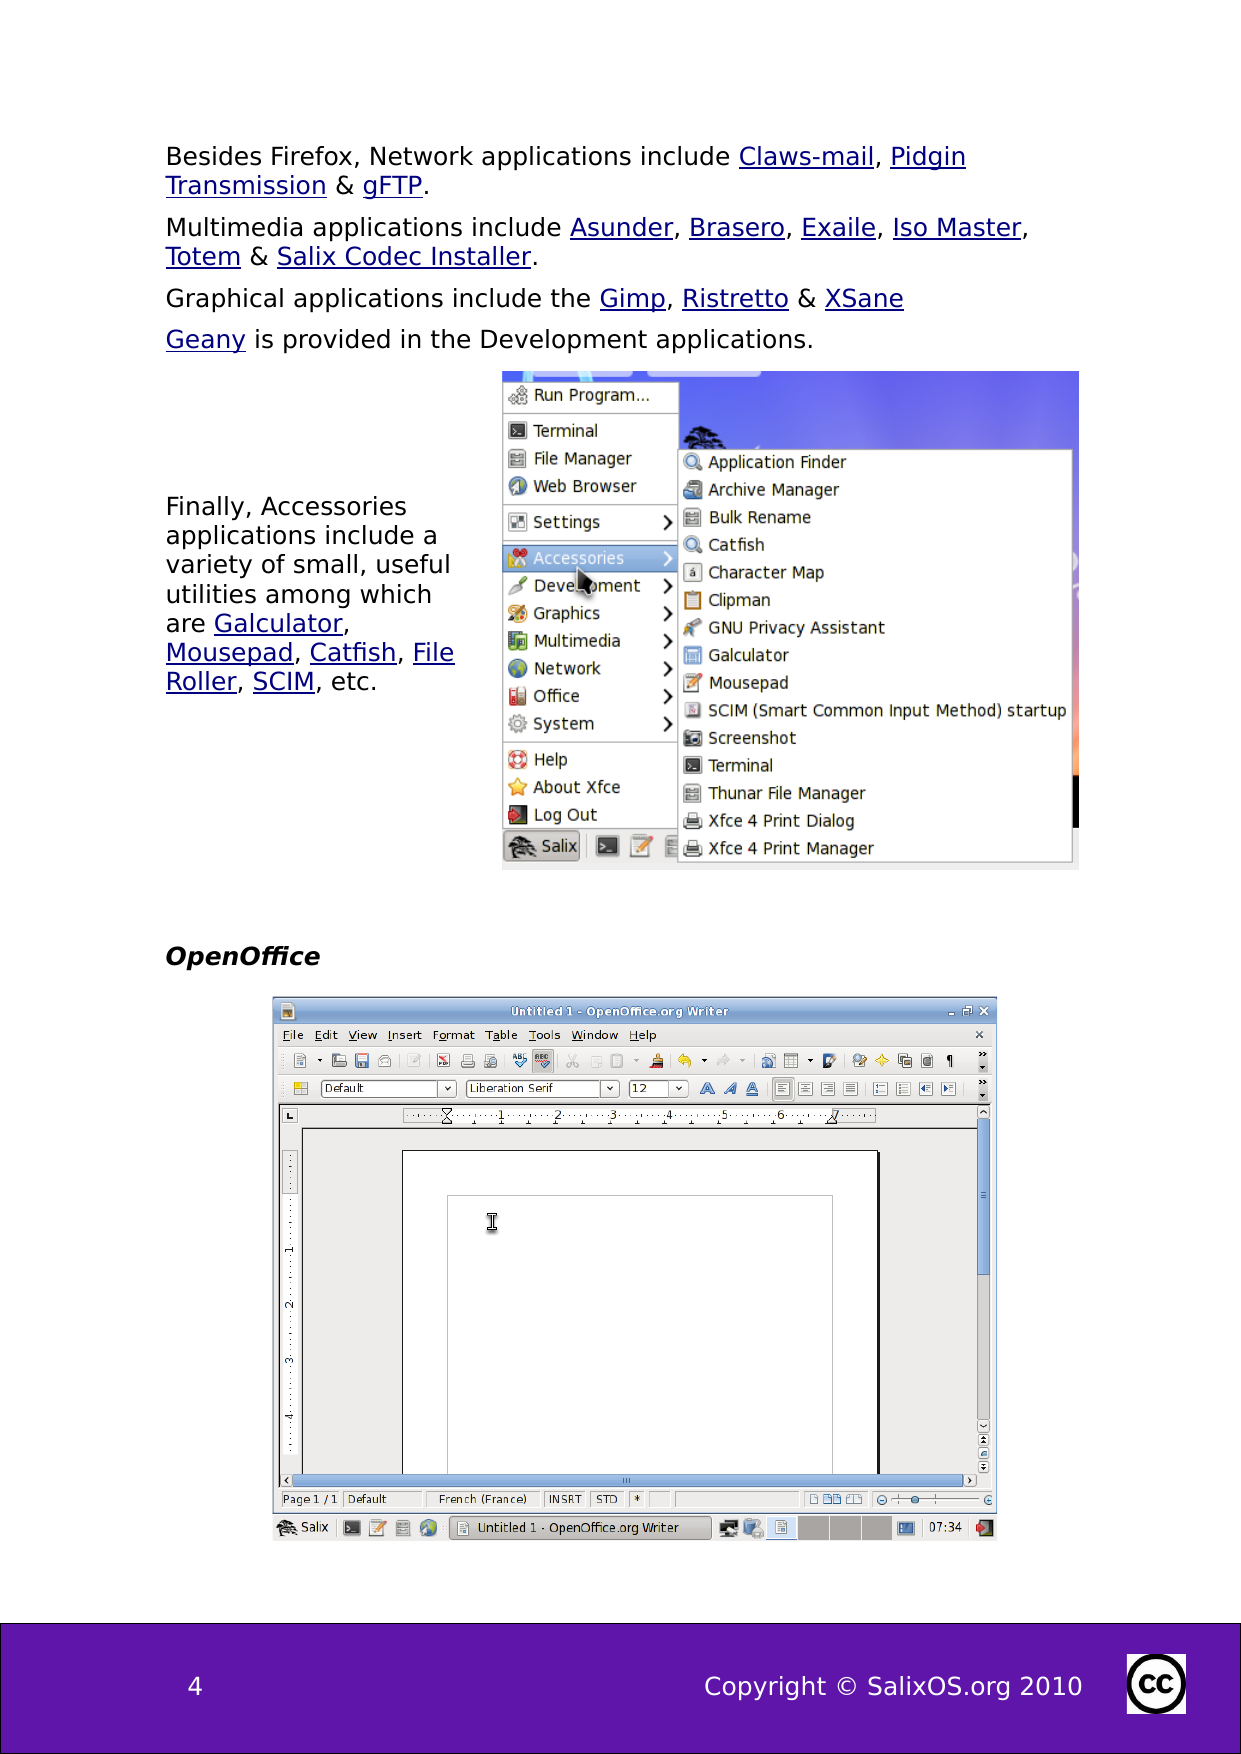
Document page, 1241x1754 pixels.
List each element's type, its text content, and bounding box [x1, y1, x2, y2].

text Finally, Accessories applications include a variety of small, useful utilities among which are Galculator, Mousepad, Catfish, File Roller, SCIM, etc. [165, 492, 502, 697]
text Geany is provided in the Development applications. [165, 326, 1104, 355]
text Besides Firefox, Network applications include Claws‑mail, Pidgin Transmission & gFTP. [165, 142, 1104, 201]
picture [502, 371, 1079, 870]
picture [1126, 1654, 1186, 1714]
subtitle OpenOffice [165, 942, 1104, 972]
picture [272, 996, 998, 1541]
text Graphical applications include the Gimp, Ristretto & XSane [165, 284, 1104, 313]
text [1079, 492, 1104, 697]
text Multimedia applications include Asunder, Brasero, Exaile, Iso Master, Totem & Salix Codec Installer. [165, 213, 1104, 272]
